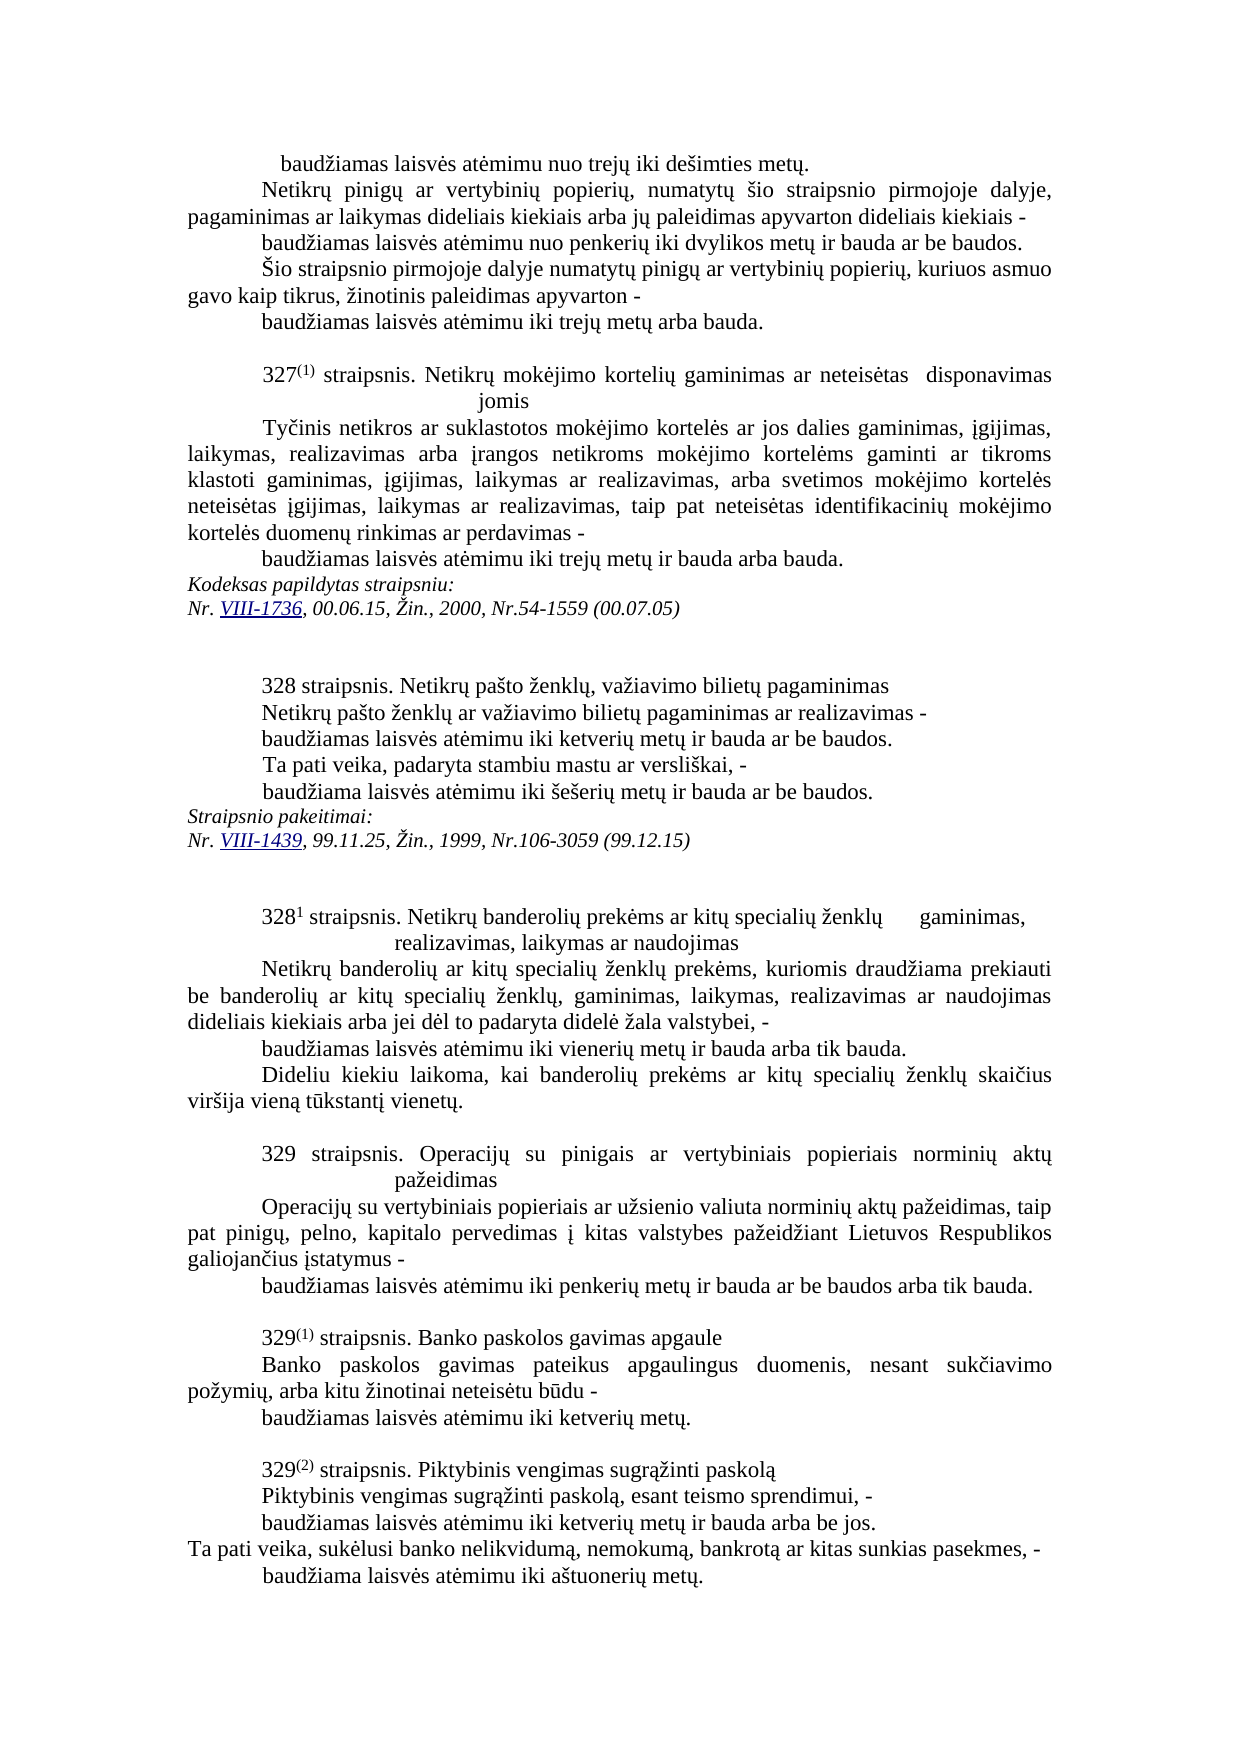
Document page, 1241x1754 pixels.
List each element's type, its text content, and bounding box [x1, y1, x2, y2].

text baudžiama laisvės atėmimu iki šešerių metų ir bauda ar be baudos. [187, 778, 1053, 804]
text Ta pati veika, padaryta stambiu mastu ar versliškai, - [187, 752, 1053, 778]
text 328 straipsnis. Netikrų pašto ženklų, važiavimo bilietų pagaminimas [261, 672, 1053, 699]
text Banko paskolos gavimas pateikus apgaulingus duomenis, nesant sukčiavimo požymių, arba kitu žinotinai neteisėtu būdu - [187, 1351, 1053, 1403]
text 329(2) straipsnis. Piktybinis vengimas sugrąžinti paskolą [187, 1456, 1053, 1483]
text Piktybinis vengimas sugrąžinti paskolą, esant teismo sprendimui, - [187, 1483, 1053, 1509]
text baudžiama laisvės atėmimu iki aštuonerių metų. [187, 1562, 1053, 1588]
text 329(1) straipsnis. Banko paskolos gavimas apgaule [187, 1324, 1053, 1351]
text baudžiamas laisvės atėmimu iki ketverių metų ir bauda ar be baudos. [187, 725, 1053, 752]
text Netikrų banderolių ar kitų specialių ženklų prekėms, kuriomis draudžiama prekiauti be banderolių ar kitų specialių ženklų, gaminimas, laikymas, realizavimas ar naudojimas dideliais kiekiais arba jei dėl to padaryta didelė žala valstybei, - [187, 956, 1053, 1034]
text baudžiamas laisvės atėmimu nuo penkerių iki dvylikos metų ir bauda ar be baudos. [187, 229, 1053, 255]
text Netikrų pinigų ar vertybinių popierių, numatytų šio straipsnio pirmojoje dalyje, pagaminimas ar laikymas dideliais kiekiais arba jų paleidimas apyvarton dideliais kiekiais - [187, 176, 1053, 229]
text 327(1) straipsnis. Netikrų mokėjimo kortelių gaminimas ar neteisėtas disponavimas jomis [262, 361, 1053, 413]
text baudžiamas laisvės atėmimu iki ketverių metų. [187, 1403, 1053, 1430]
text baudžiamas laisvės atėmimu iki trejų metų arba bauda. [208, 308, 1053, 334]
text Šio straipsnio pirmojoje dalyje numatytų pinigų ar vertybinių popierių, kuriuos asmuo gavo kaip tikrus, žinotinis paleidimas apyvarton - [187, 255, 1053, 308]
text Operacijų su vertybiniais popieriais ar užsienio valiuta norminių aktų pažeidimas, taip pat pinigų, pelno, kapitalo pervedimas į kitas valstybes pažeidžiant Lietuvos Respublikos galiojančius įstatymus - [187, 1193, 1053, 1272]
text Ta pati veika, sukėlusi banko nelikvidumą, nemokumą, bankrotą ar kitas sunkias pasekmes, - [187, 1535, 1053, 1562]
text Nr. VIII-1439, 99.11.25, Žin., 1999, Nr.106-3059 (99.12.15) [187, 828, 1053, 852]
text 329 straipsnis. Operacijų su pinigais ar vertybiniais popieriais norminių aktų pažeidimas [261, 1140, 1053, 1193]
text baudžiamas laisvės atėmimu nuo trejų iki dešimties metų. [206, 150, 1053, 176]
text 3281 straipsnis. Netikrų banderolių prekėms ar kitų specialių ženklų gaminimas, realizavimas, laikymas ar naudojimas [261, 903, 1053, 956]
text Tyčinis netikros ar suklastotos mokėjimo kortelės ar jos dalies gaminimas, įgijimas, laikymas, realizavimas arba įrangos netikroms mokėjimo kortelėms gaminti ar tikroms klastoti gaminimas, įgijimas, laikymas ar realizavimas, arba svetimos mokėjimo kortelės neteisėtas įgijimas, laikymas ar realizavimas, taip pat neteisėtas identifikacinių mokėjimo kortelės duomenų rinkimas ar perdavimas - [187, 413, 1053, 545]
text Netikrų pašto ženklų ar važiavimo bilietų pagaminimas ar realizavimas - [187, 699, 1053, 725]
text baudžiamas laisvės atėmimu iki ketverių metų ir bauda arba be jos. [187, 1509, 1053, 1535]
text baudžiamas laisvės atėmimu iki vienerių metų ir bauda arba tik bauda. [187, 1034, 1053, 1061]
text baudžiamas laisvės atėmimu iki penkerių metų ir bauda ar be baudos arba tik bauda. [187, 1272, 1053, 1298]
text Nr. VIII-1736, 00.06.15, Žin., 2000, Nr.54-1559 (00.07.05) [187, 596, 1053, 620]
text baudžiamas laisvės atėmimu iki trejų metų ir bauda arba bauda. [208, 545, 1053, 572]
text Kodeksas papildytas straipsniu: [187, 572, 1053, 596]
text Dideliu kiekiu laikoma, kai banderolių prekėms ar kitų specialių ženklų skaičius viršija vieną tūkstantį vienetų. [187, 1061, 1053, 1114]
text Straipsnio pakeitimai: [187, 804, 1053, 828]
